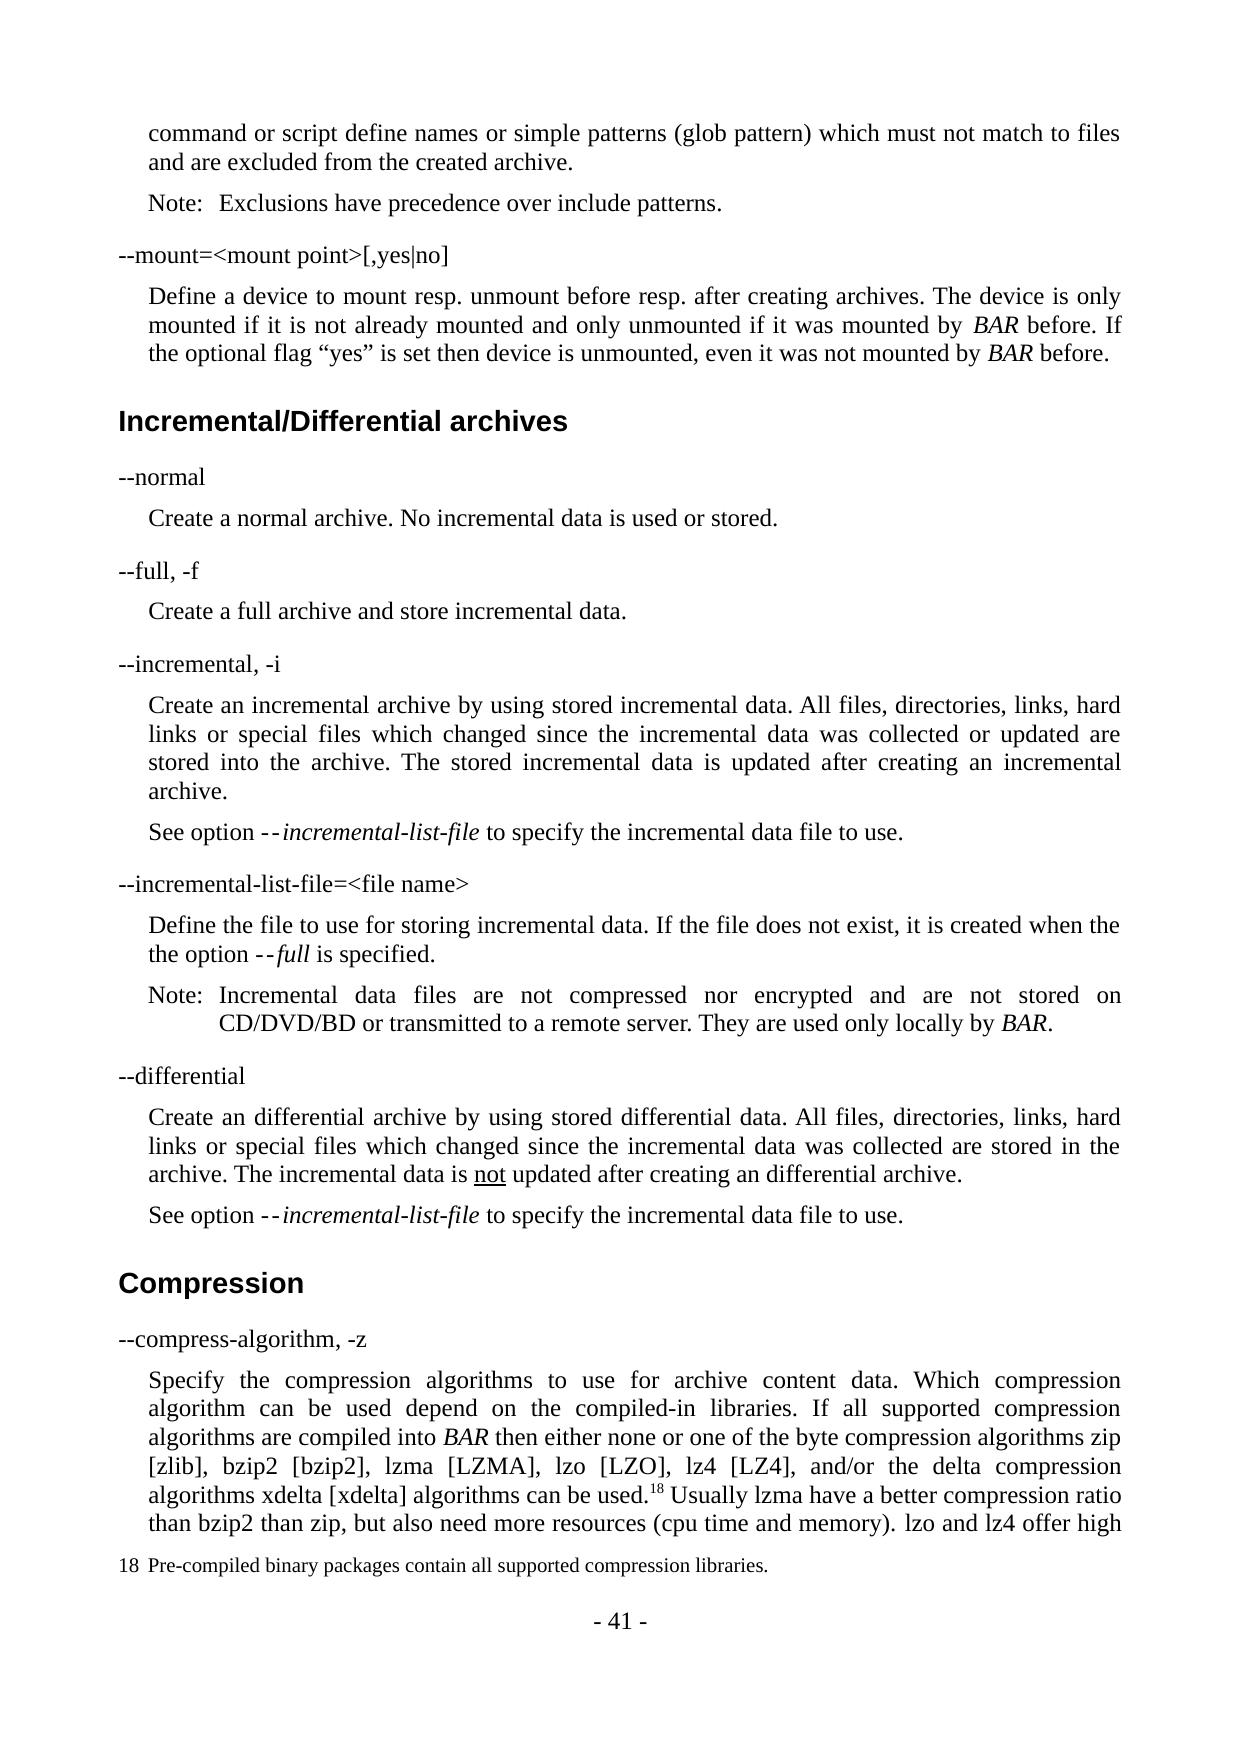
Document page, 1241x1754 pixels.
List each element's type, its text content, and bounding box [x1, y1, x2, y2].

title --incremental, -i [118, 649, 1122, 678]
text Create an differential archive by using stored differential data. All files, directories, links, hard links or special files which changed since the incremental data was collected are stored in the archive. The incremental data is not updated after creating an differential archive. [148, 1102, 1122, 1188]
text Create a normal archive. No incremental data is used or stored. [148, 503, 1122, 532]
text Specify the compression algorithms to use for archive content data. Which compression algorithm can be used depend on the compiled-in libraries. If all supported compression algorithms are compiled into BAR then either none or one of the byte compression algorithms zip [zlib], bzip2 [bzip2], lzma [LZMA], lzo [LZO], lz4 [LZ4], and/or the delta compression algorithms xdelta [xdelta] algorithms can be used. Usually lzma have a better compression ratio than bzip2 than zip, but also need more resources (cpu time and memory). lzo and lz4 offer high [148, 1365, 1122, 1537]
text See option ‑‑incremental-list-file to specify the incremental data file to use. [148, 1200, 1122, 1229]
text See option ‑‑incremental-list-file to specify the incremental data file to use. [148, 817, 1122, 846]
title --differential [118, 1061, 1122, 1090]
title --incremental-list-file=<file name> [118, 869, 1122, 898]
title --full, -f [118, 556, 1122, 584]
text command or script define names or simple patterns (glob pattern) which must not match to files and are excluded from the created archive. [148, 118, 1122, 176]
text Define a device to mount resp. unmount before resp. after creating archives. The device is only mounted if it is not already mounted and only unmounted if it was mounted by BAR before. If the optional flag “yes” is set then device is unmounted, even it was not mounted by BAR before. [148, 281, 1122, 367]
subtitle Compression [118, 1266, 1122, 1299]
title --compress-algorithm, -z [118, 1324, 1122, 1353]
subtitle Incremental/Differential archives [118, 404, 1122, 438]
title --mount=<mount point>[,yes|no] [118, 240, 1122, 269]
text Note: Incremental data files are not compressed nor encrypted and are not stored on CD/DVD/BD or transmitted to a remote server. They are used only locally by BAR. [148, 980, 1122, 1037]
title --normal [118, 462, 1122, 491]
text Pre-compiled binary packages contain all supported compression libraries. [118, 1553, 1122, 1577]
text Note: Exclusions have precedence over include patterns. [148, 188, 1122, 216]
text Define the file to use for storing incremental data. If the file does not exist, it is created when the the option ‑‑full is specified. [148, 910, 1122, 968]
text Create a full archive and store incremental data. [148, 596, 1122, 625]
text Create an incremental archive by using stored incremental data. All files, directories, links, hard links or special files which changed since the incremental data was collected or updated are stored into the archive. The stored incremental data is updated after creating an incremental archive. [148, 690, 1122, 805]
